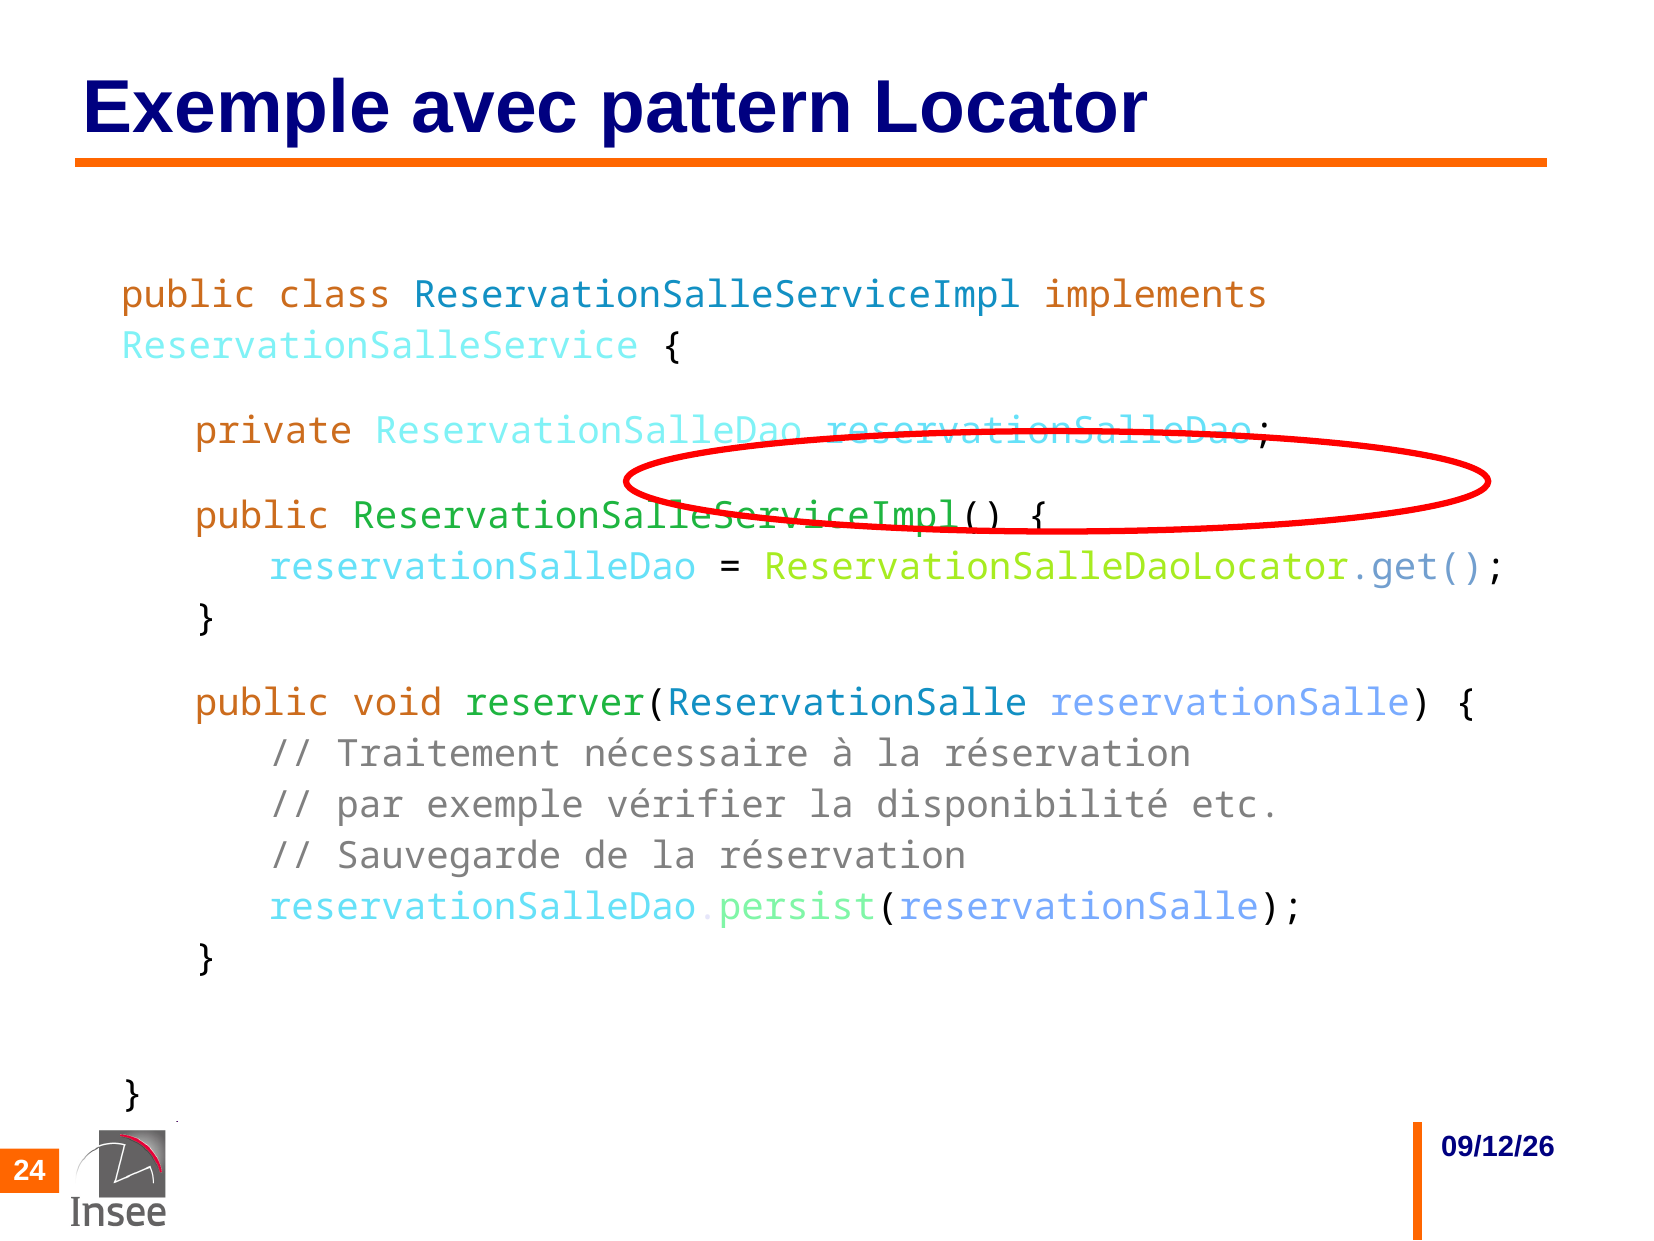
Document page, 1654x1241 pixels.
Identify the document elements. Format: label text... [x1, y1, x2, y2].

text_box public class ReservationSalleServiceImpl implements ReservationSalleService { private ReservationSalleDao reservationSalleDao; public ReservationSalleServiceImpl() { reservationSalleDao = ReservationSalleDaoLocator.get(); } public void reserver(ReservationSalle reservationSalle) { // Traitement nécessaire à la réservation // par exemple vérifier la disponibilité etc. // Sauvegarde de la réservation reservationSalleDao.persist(reservationSalle); } } [106, 259, 1595, 1063]
picture [62, 1121, 178, 1241]
title Exemple avec pattern Locator [82, 49, 1619, 163]
